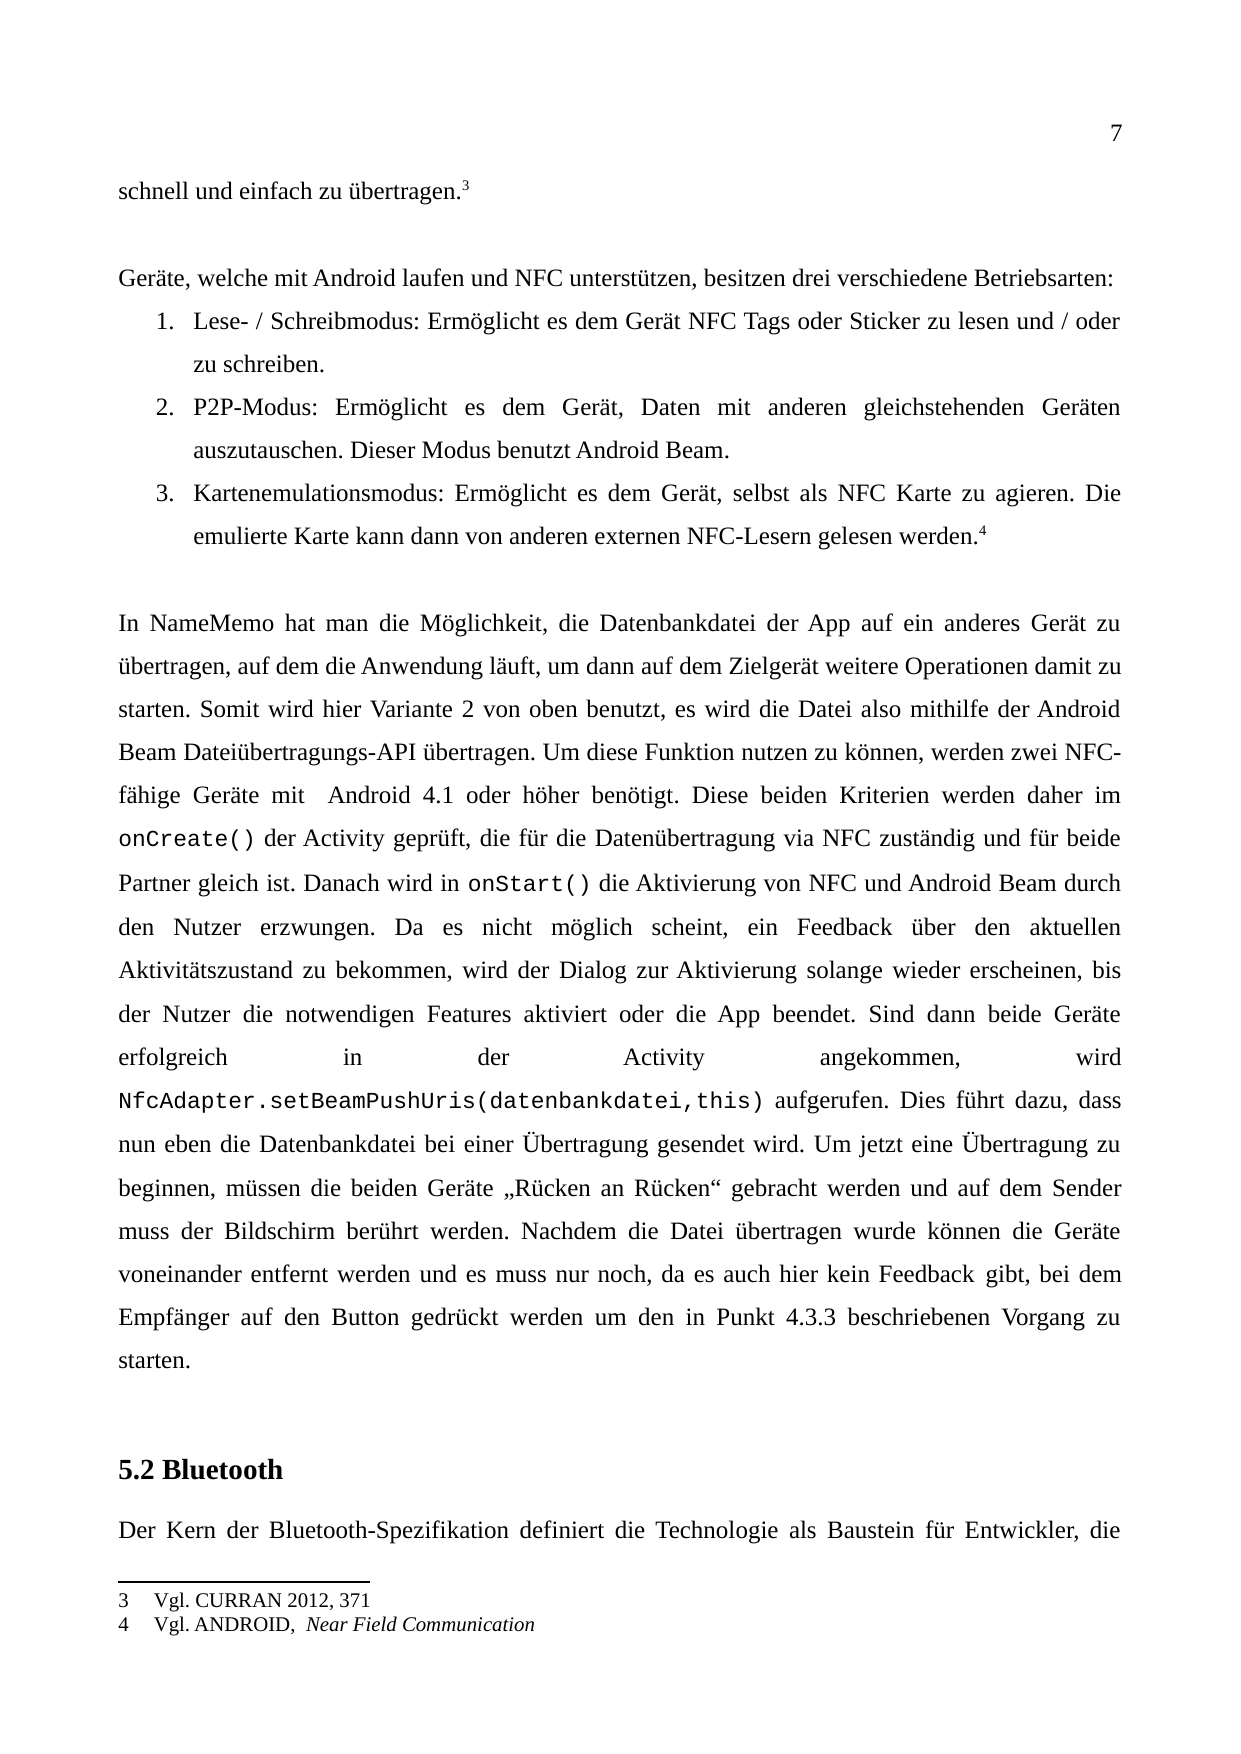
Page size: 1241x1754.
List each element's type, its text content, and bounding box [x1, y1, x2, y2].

text Geräte, welche mit Android laufen und NFC unterstützen, besitzen drei verschiedene Betriebsarten: [118, 263, 1122, 291]
list Kartenemulationsmodus: Ermöglicht es dem Gerät, selbst als NFC Karte zu agieren. Die emulierte Karte kann dann von anderen externen NFC-Lesern gelesen werden. [156, 478, 1122, 550]
list Lese- / Schreibmodus: Ermöglicht es dem Gerät NFC Tags oder Sticker zu lesen und / oder zu schreiben. [156, 306, 1122, 378]
text schnell und einfach zu übertragen. [118, 176, 1122, 205]
text Vgl. CURRAN 2012, 371 [118, 1588, 1122, 1612]
text Der Kern der Bluetooth-Spezifikation definiert die Technologie als Baustein für Entwickler, die [118, 1515, 1122, 1544]
subtitle 5.2 Bluetooth [118, 1452, 1122, 1486]
text In NameMemo hat man die Möglichkeit, die Datenbankdatei der App auf ein anderes Gerät zu übertragen, auf dem die Anwendung läuft, um dann auf dem Zielgerät weitere Operationen damit zu starten. Somit wird hier Variante 2 von oben benutzt, es wird die Datei also mithilfe der Android Beam Dateiübertragungs-API übertragen. Um diese Funktion nutzen zu können, werden zwei NFC-fähige Geräte mit Android 4.1 oder höher benötigt. Diese beiden Kriterien werden daher im onCreate() der Activity geprüft, die für die Datenübertragung via NFC zuständig und für beide Partner gleich ist. Danach wird in onStart() die Aktivierung von NFC und Android Beam durch den Nutzer erzwungen. Da es nicht möglich scheint, ein Feedback über den aktuellen Aktivitätszustand zu bekommen, wird der Dialog zur Aktivierung solange wieder erscheinen, bis der Nutzer die notwendigen Features aktiviert oder die App beendet. Sind dann beide Geräte erfolgreich in der Activity angekommen, wird NfcAdapter.setBeamPushUris(datenbankdatei,this) aufgerufen. Dies führt dazu, dass nun eben die Datenbankdatei bei einer Übertragung gesendet wird. Um jetzt eine Übertragung zu beginnen, müssen die beiden Geräte „Rücken an Rücken“ gebracht werden und auf dem Sender muss der Bildschirm berührt werden. Nachdem die Datei übertragen wurde können die Geräte voneinander entfernt werden und es muss nur noch, da es auch hier kein Feedback gibt, bei dem Empfänger auf den Button gedrückt werden um den in Punkt 4.3.3 beschriebenen Vorgang zu starten. [118, 608, 1122, 1374]
list P2P-Modus: Ermöglicht es dem Gerät, Daten mit anderen gleichstehenden Geräten auszutauschen. Dieser Modus benutzt Android Beam. [156, 392, 1122, 464]
list Vgl. ANDROID, Near Field Communication [118, 1612, 1122, 1636]
